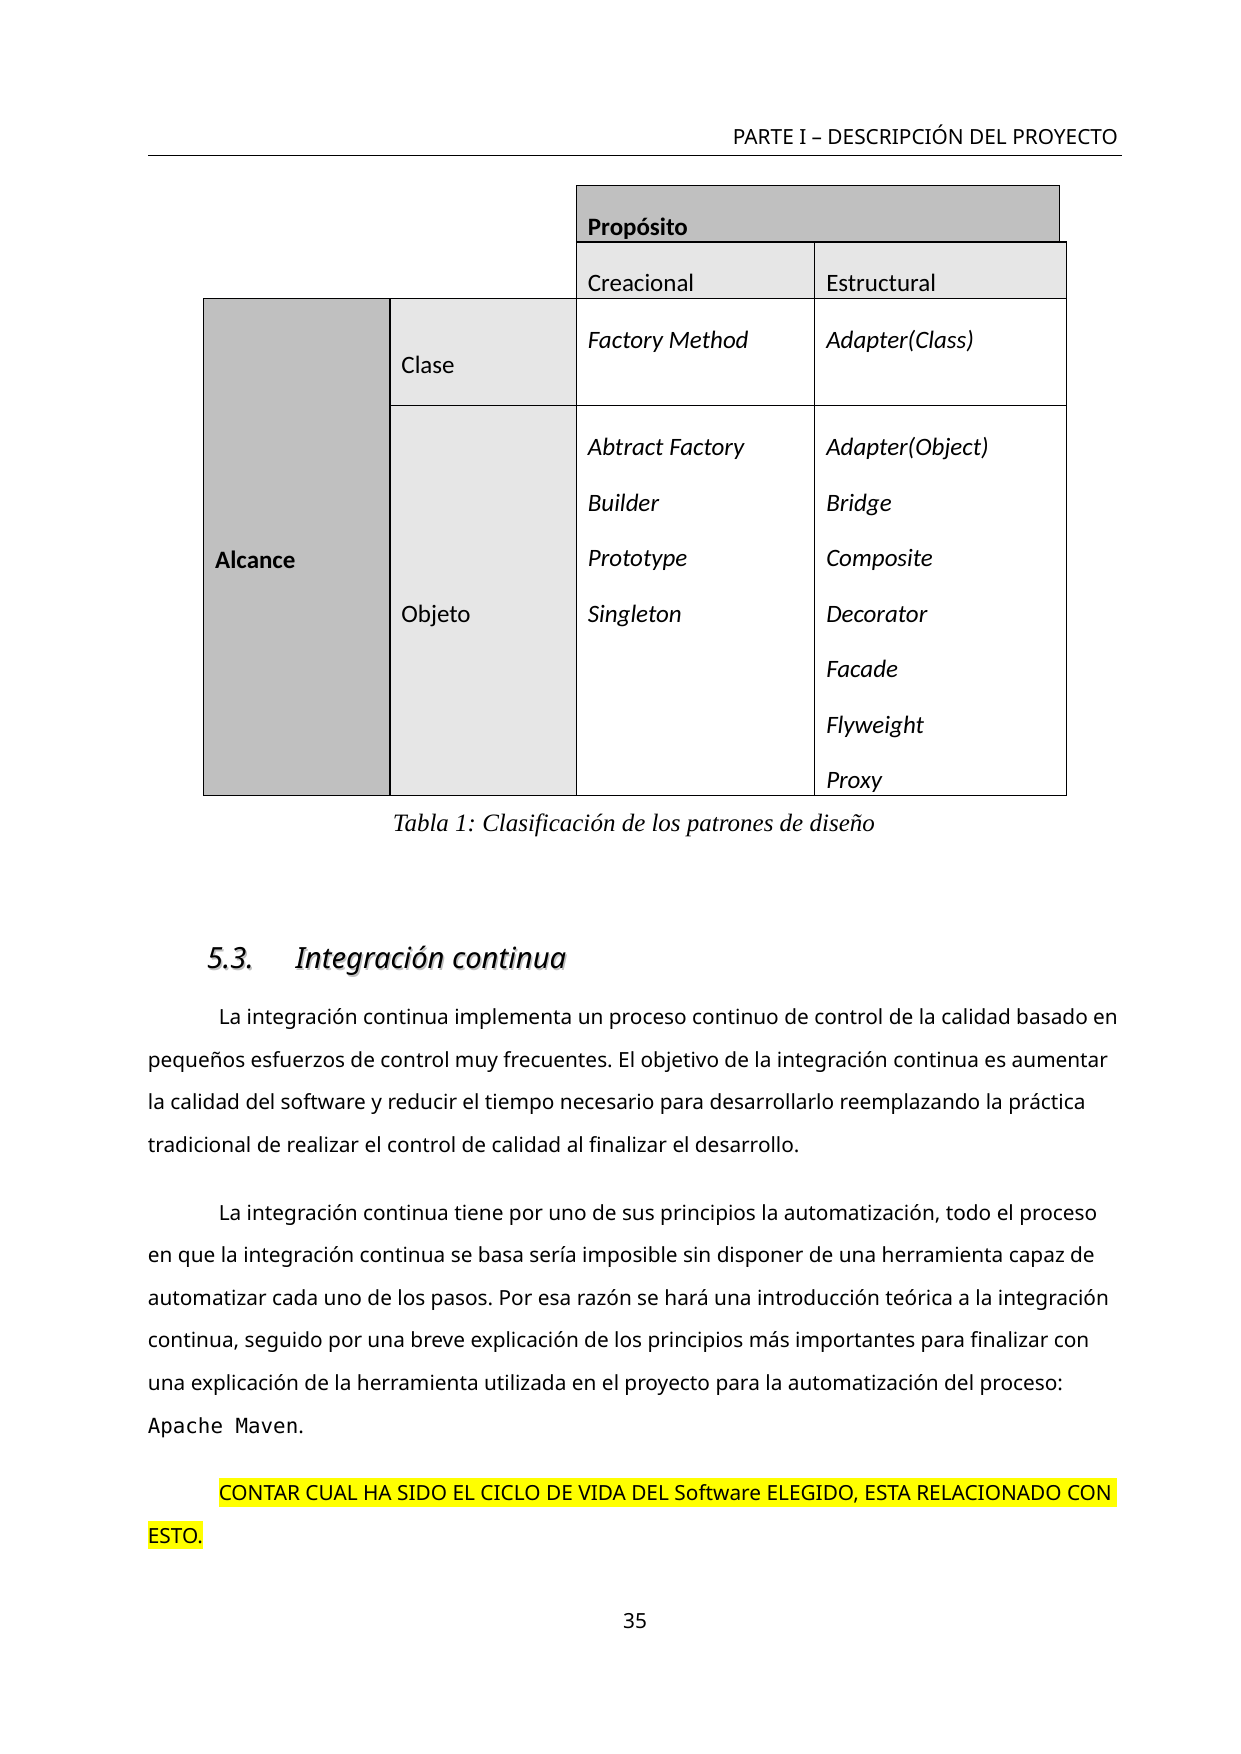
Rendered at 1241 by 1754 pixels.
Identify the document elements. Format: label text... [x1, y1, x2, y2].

text La integración continua tiene por uno de sus principios la automatización, todo el proceso en que la integración continua se basa sería imposible sin disponer de una herramienta capaz de automatizar cada uno de los pasos. Por esa razón se hará una introducción teórica a la integración continua, seguido por una breve explicación de los principios más importantes para finalizar con una explicación de la herramienta utilizada en el proyecto para la automatización del proceso: Apache Maven. [148, 1198, 1122, 1439]
table_header [204, 185, 576, 298]
table_header [1060, 185, 1066, 241]
table_cell Objeto [391, 406, 576, 795]
table_cell Clase [391, 299, 576, 405]
table_cell Factory Method [577, 299, 814, 405]
text Tabla 1: Clasificación de los patrones de diseño [148, 808, 1122, 837]
table_cell Adapter(Class) [815, 299, 1066, 405]
subtitle Integración continua [207, 938, 1122, 977]
table_cell Abtract Factory Builder Prototype Singleton [577, 406, 814, 795]
table_cell Estructural [815, 243, 1066, 298]
table_cell Alcance [204, 299, 389, 795]
text CONTAR CUAL HA SIDO EL CICLO DE VIDA DEL Software ELEGIDO, ESTA RELACIONADO CON ESTO. [148, 1478, 1122, 1549]
text La integración continua implementa un proceso continuo de control de la calidad basado en pequeños esfuerzos de control muy frecuentes. El objetivo de la integración continua es aumentar la calidad del software y reducir el tiempo necesario para desarrollarlo reemplazando la práctica tradicional de realizar el control de calidad al finalizar el desarrollo. [148, 1002, 1122, 1158]
table_cell Creacional [577, 243, 814, 298]
table_cell Adapter(Object) Bridge Composite Decorator Facade Flyweight Proxy [815, 406, 1066, 795]
table_header Propósito [577, 186, 1059, 241]
